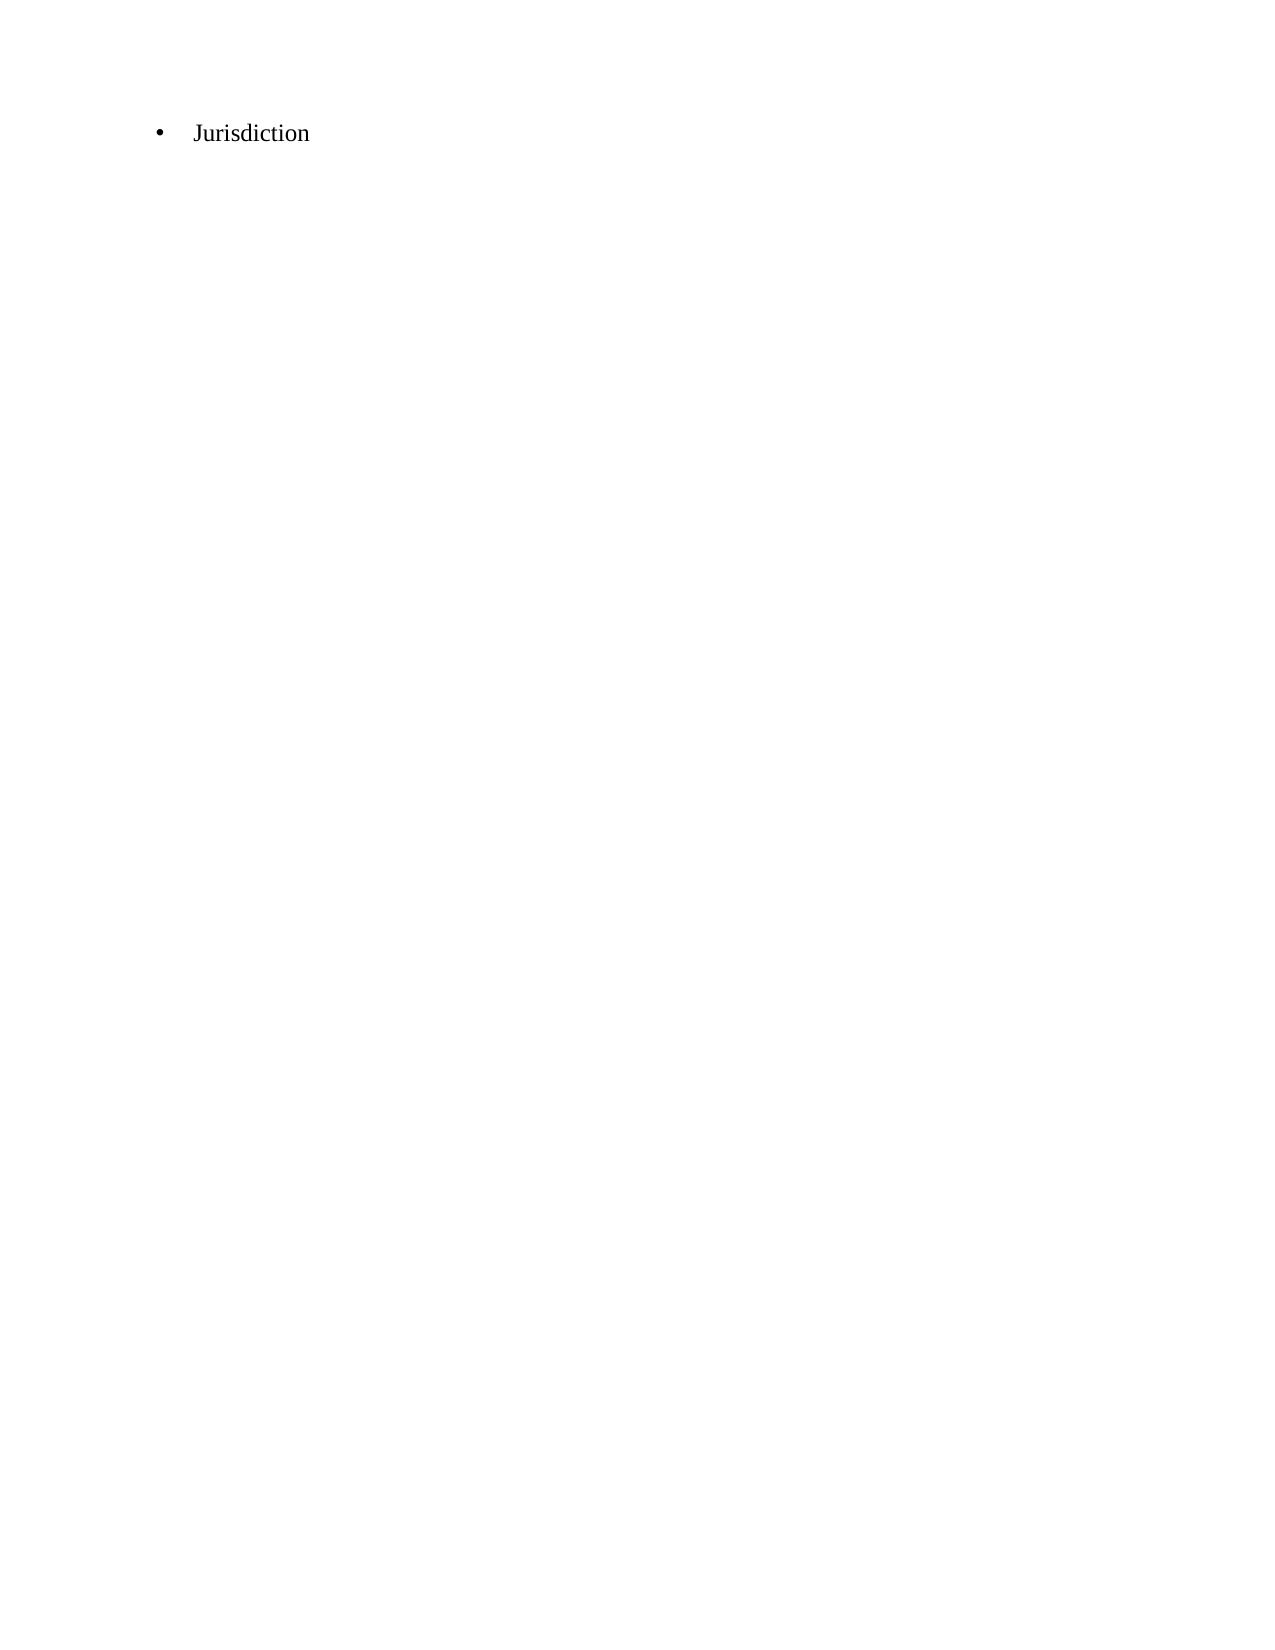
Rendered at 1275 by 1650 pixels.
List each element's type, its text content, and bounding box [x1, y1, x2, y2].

list Jurisdiction [156, 118, 1157, 147]
